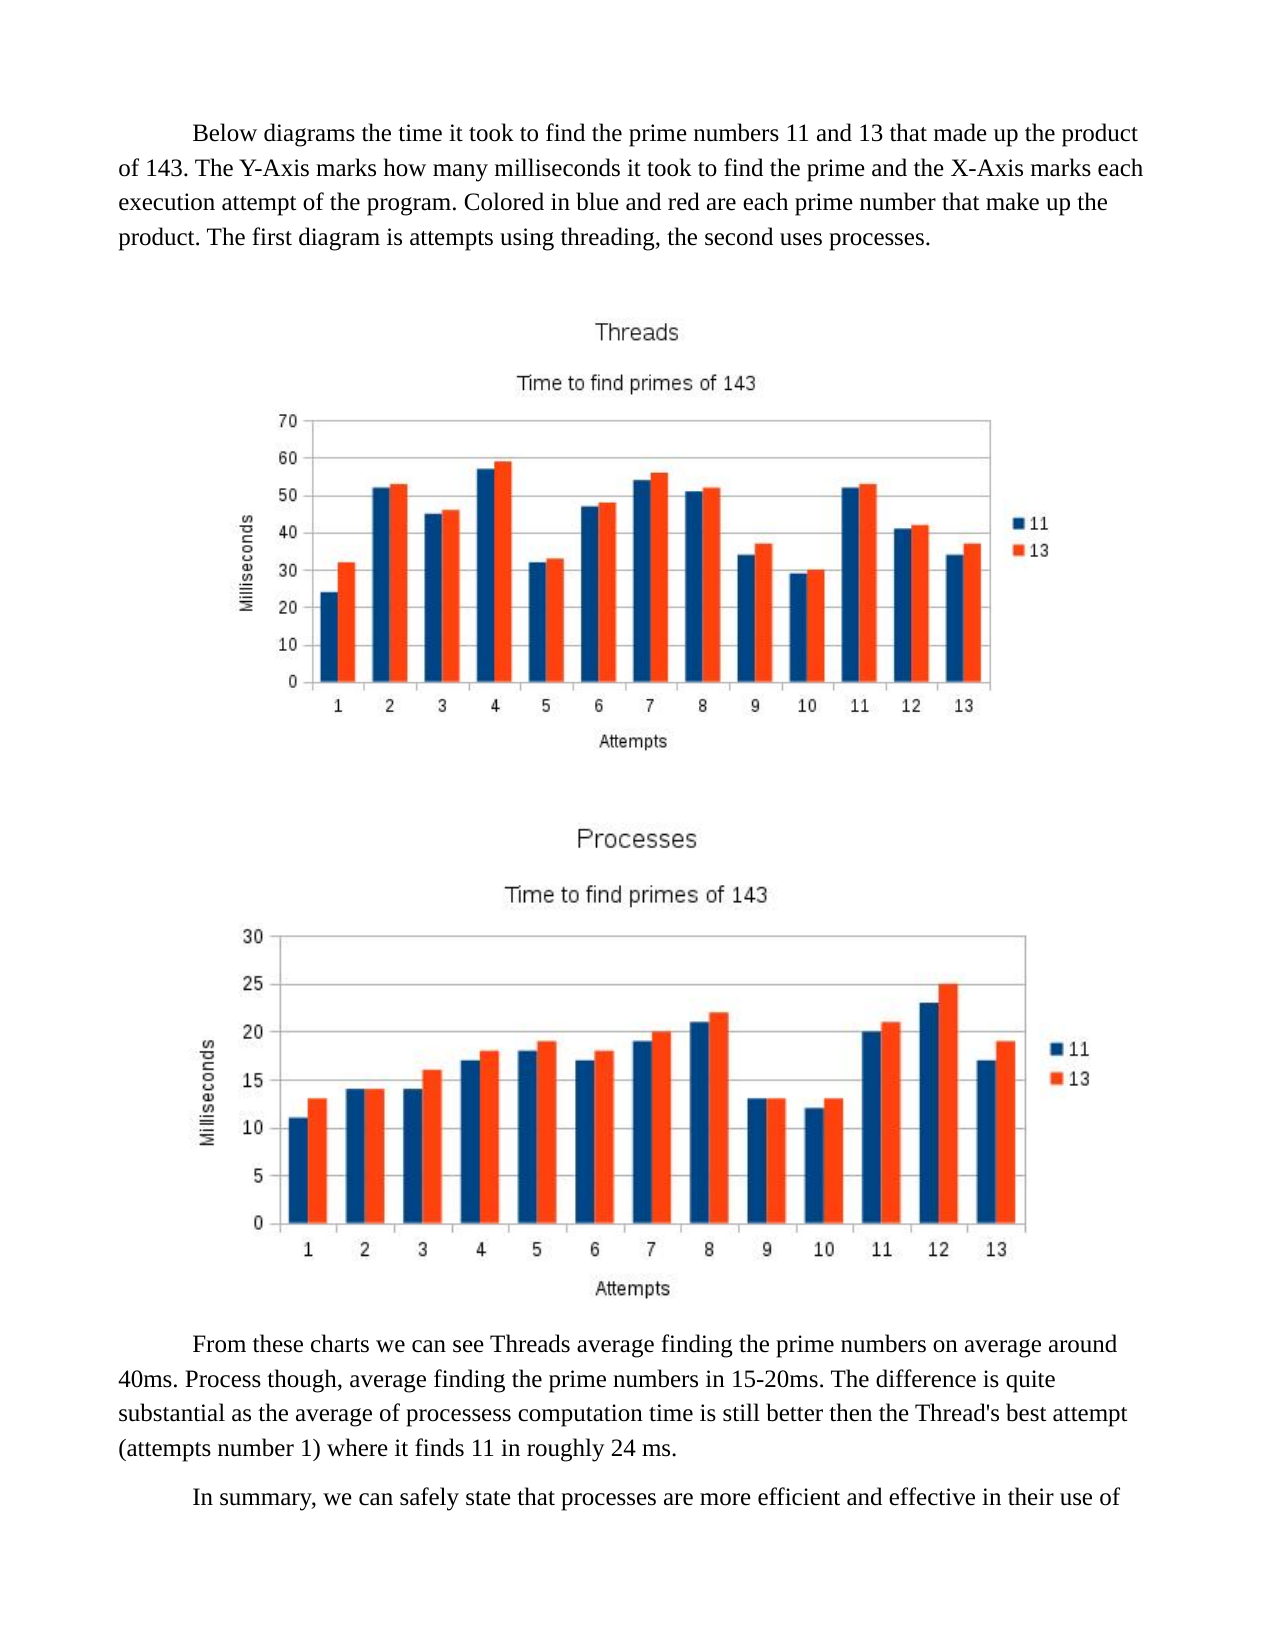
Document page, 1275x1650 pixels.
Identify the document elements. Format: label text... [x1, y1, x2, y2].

picture [207, 295, 1068, 779]
text From these charts we can see Threads average finding the prime numbers on average around 40ms. Process though, average finding the prime numbers in 15-20ms. The difference is quite substantial as the average of processess computation time is still better then the Thread's best attempt (attempts number 1) where it finds 11 in roughly 24 ms. [118, 271, 1157, 1462]
text In summary, we can safely state that processes are more efficient and effective in their use of [118, 1482, 1157, 1511]
picture [165, 798, 1111, 1330]
text Below diagrams the time it took to find the prime numbers 11 and 13 that made up the product of 143. The Y-Axis marks how many milliseconds it took to find the prime and the X-Axis marks each execution attempt of the program. Colored in blue and red are each prime number that make up the product. The first diagram is attempts using threading, the second uses processes. [118, 118, 1157, 250]
